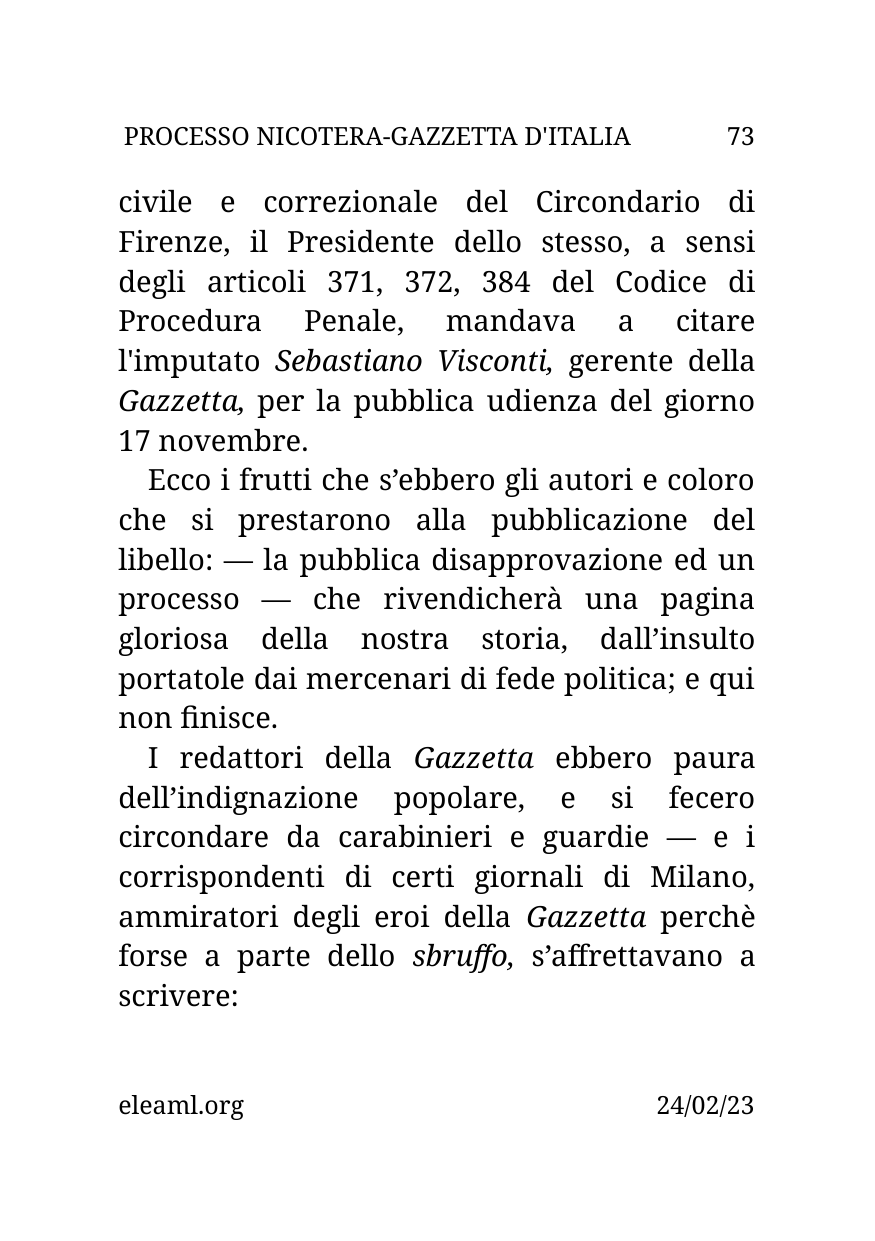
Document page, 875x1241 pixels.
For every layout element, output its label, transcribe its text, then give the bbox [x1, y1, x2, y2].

text I redattori della Gazzetta ebbero paura dell’indignazione popolare, e si fecero circondare da carabinieri e guardie — e i corrispondenti di certi giornali di Milano, ammiratori degli eroi della Gazzetta perchè forse a parte dello sbruffo, s’affrettavano a scrivere: [118, 737, 756, 1015]
text civile e correzionale del Circondario di Firenze, il Presidente dello stesso, a sensi degli articoli 371, 372, 384 del Codice di Procedura Penale, mandava a citare l'imputato Sebastiano Visconti, gerente della Gazzetta, per la pubblica udienza del giorno 17 novembre. [118, 182, 756, 459]
text Ecco i frutti che s’ebbero gli autori e coloro che si prestarono alla pubblicazione del libello: — la pubblica disapprovazione ed un processo — che rivendicherà una pagina gloriosa della nostra storia, dall’insulto portatole dai mercenari di fede politica; e qui non finisce. [118, 459, 756, 737]
